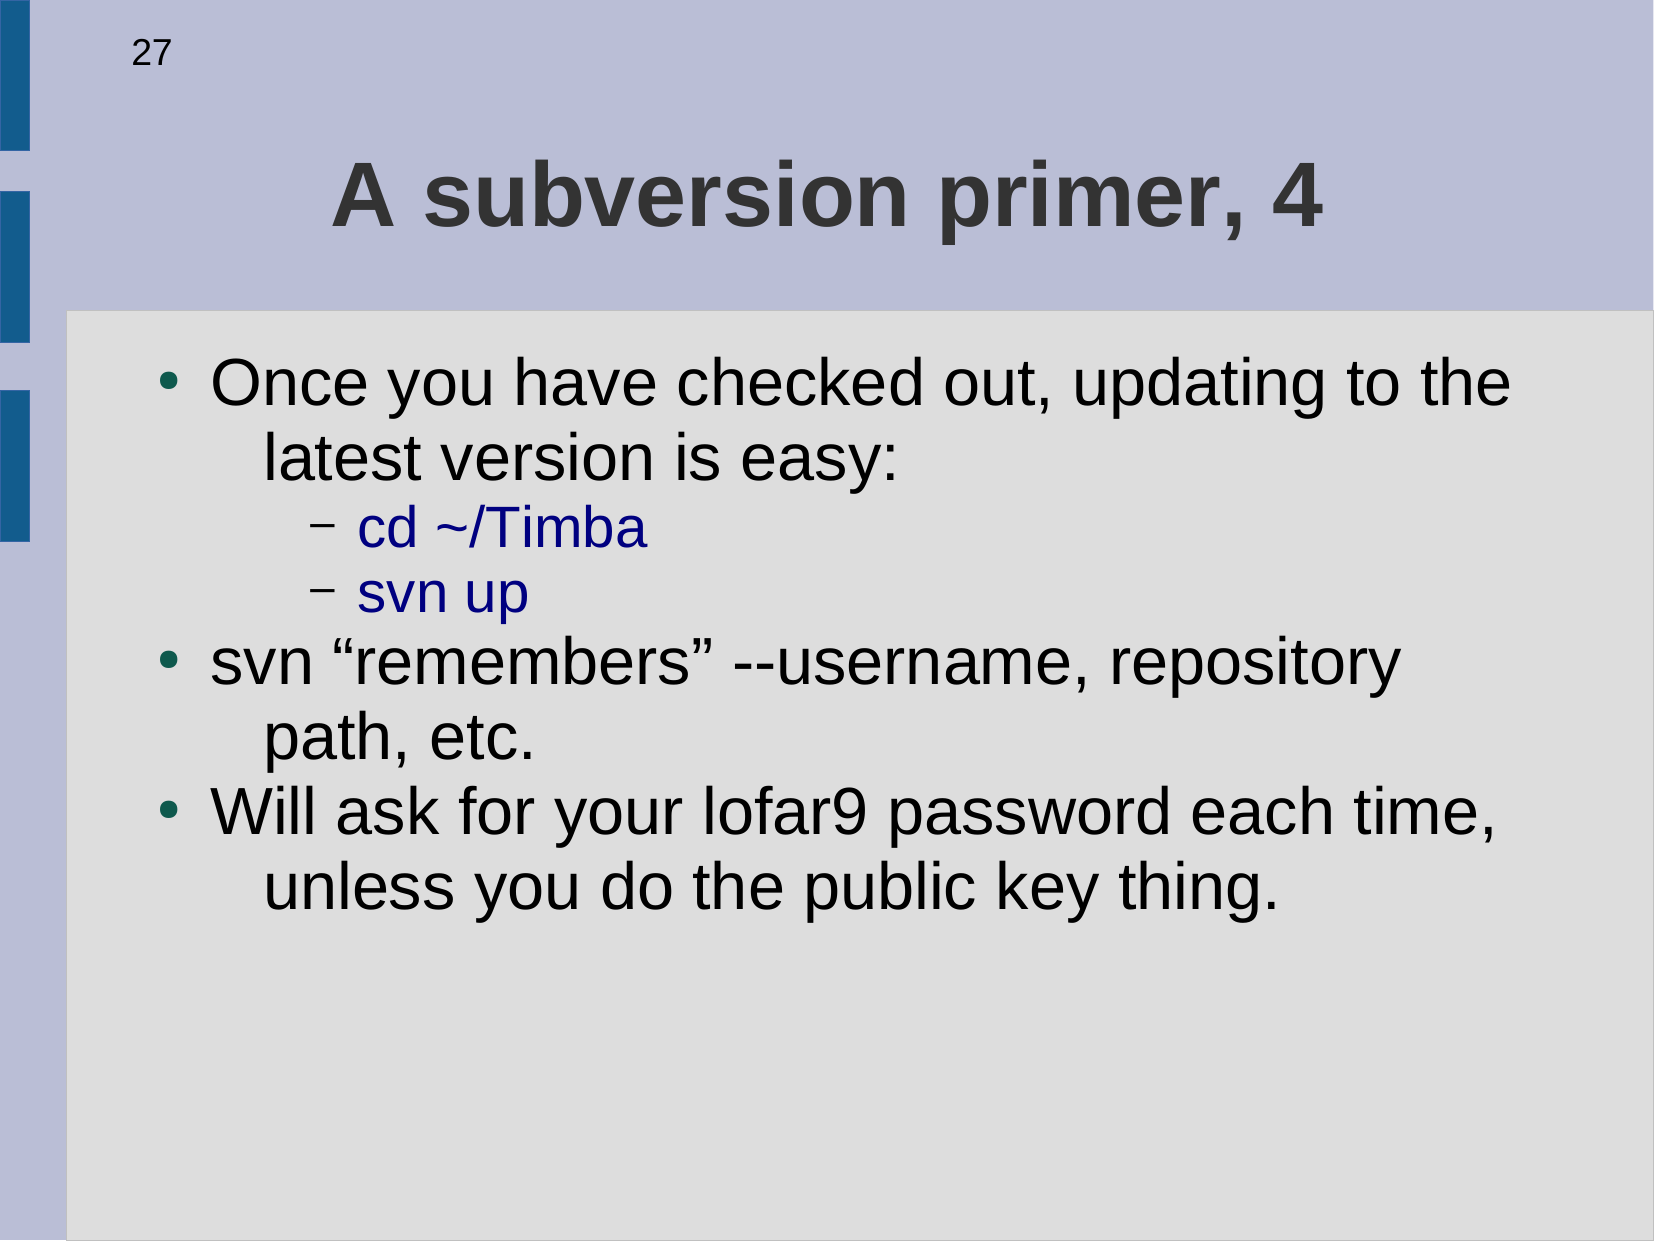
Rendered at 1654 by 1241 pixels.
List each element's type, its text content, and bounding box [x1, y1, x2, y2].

text_box [155, 23, 279, 97]
title A subversion primer, 4 [121, 91, 1534, 299]
list Once you have checked out, updating to the latest version is easy: cd ~/Timba svn up svn “remembers” --username, repository path, etc. Will ask for your lofar9 password each time, unless you do the public key thing. [121, 344, 1534, 1127]
